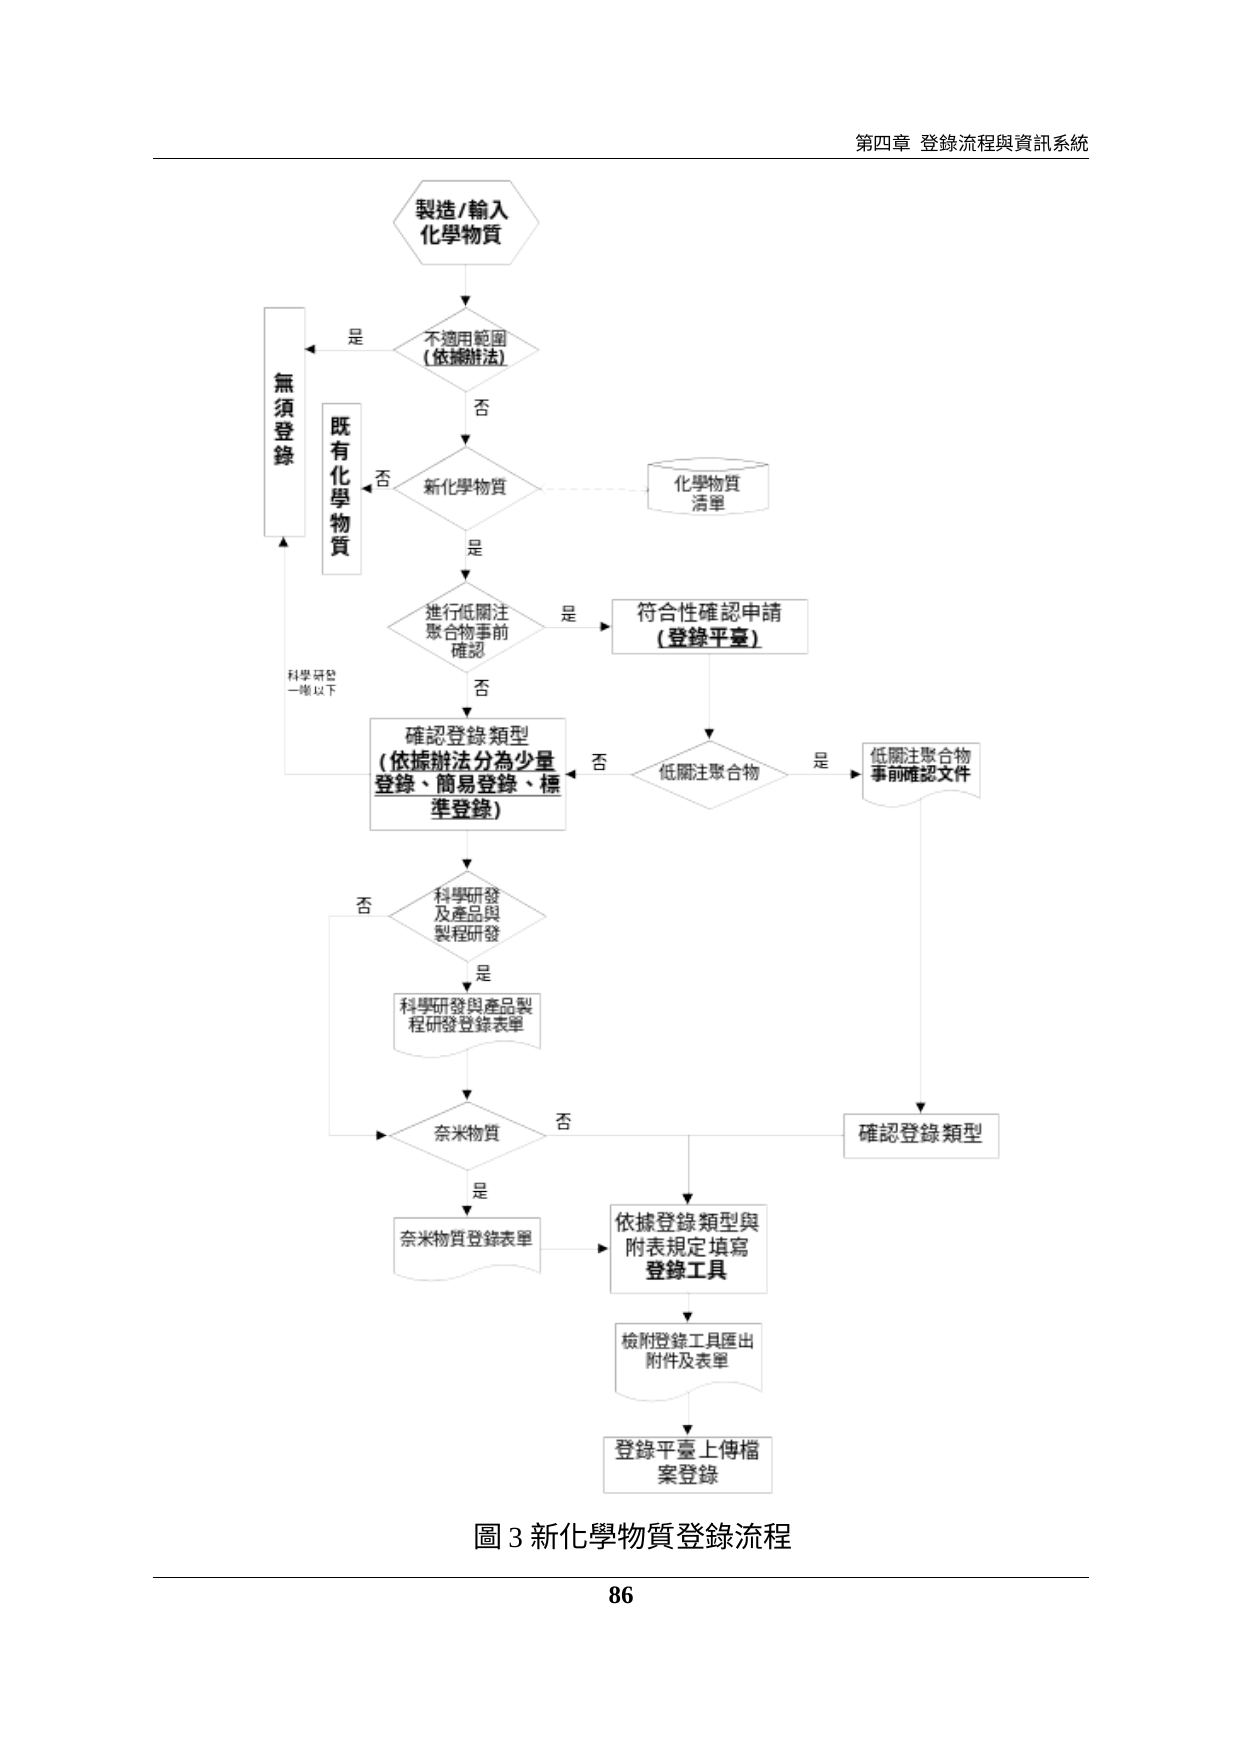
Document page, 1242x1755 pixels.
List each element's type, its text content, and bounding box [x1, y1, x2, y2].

text 圖3 新化學物質登錄流程 [152, 1508, 1113, 1558]
